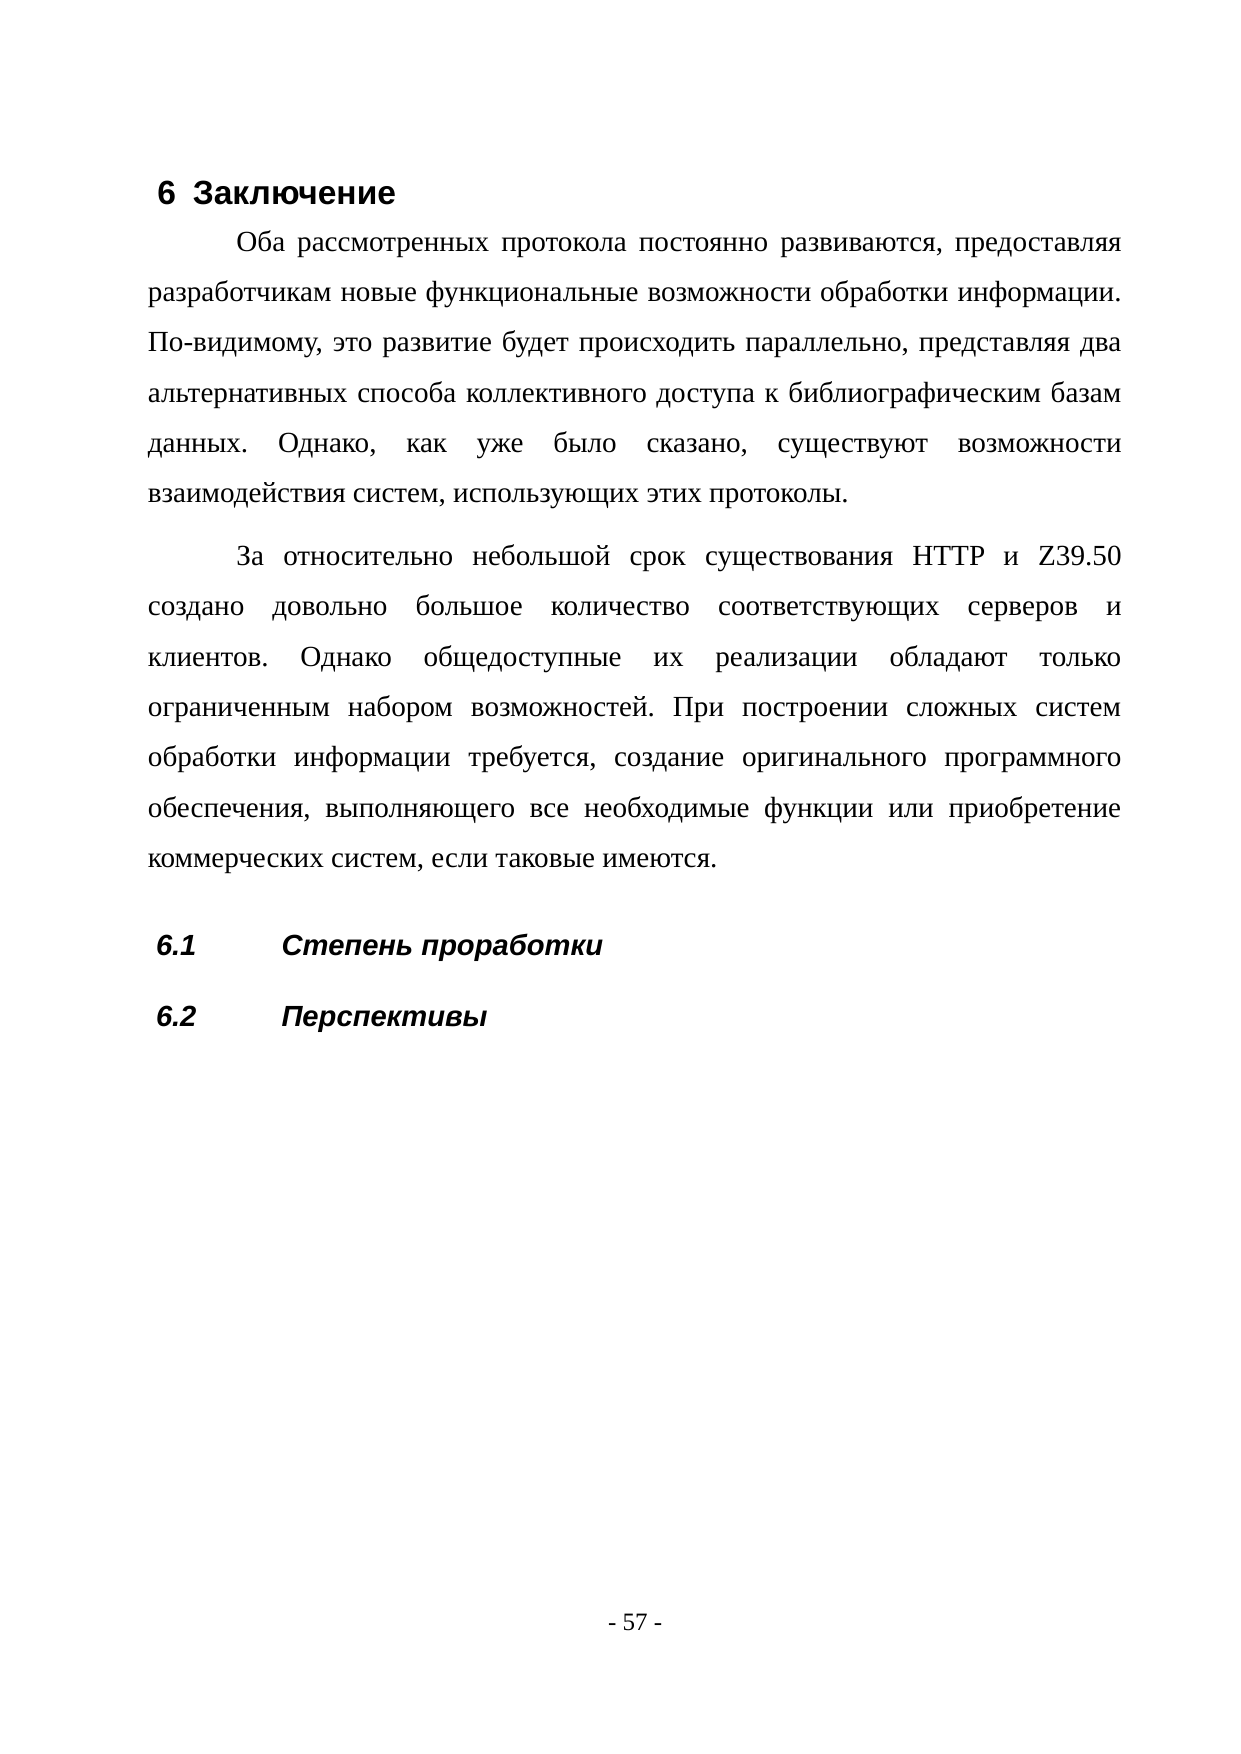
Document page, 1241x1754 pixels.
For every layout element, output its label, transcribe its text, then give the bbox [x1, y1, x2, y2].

subtitle Перспективы [148, 999, 1122, 1032]
subtitle Степень проработки [148, 928, 1122, 961]
text За относительно небольшой срок существования HTTP и Z39.50 создано довольно большое количество соответствующих серверов и клиентов. Однако общедоступные их реализации обладают только ограниченным набором возможностей. При построении сложных систем обработки информации требуется, создание оригинального программного обеспечения, выполняющего все необходимые функции или приобретение коммерческих систем, если таковые имеются. [148, 538, 1122, 873]
text Оба рассмотренных протокола постоянно развиваются, предоставляя разработчикам новые функциональные возможности обработки информации. По-видимому, это развитие будет происходить параллельно, представляя два альтернативных способа коллективного доступа к библиографическим базам данных. Однако, как уже было сказано, существуют возможности взаимодействия систем, использующих этих протоколы. [148, 224, 1122, 509]
subtitle Заключение [148, 173, 1122, 211]
